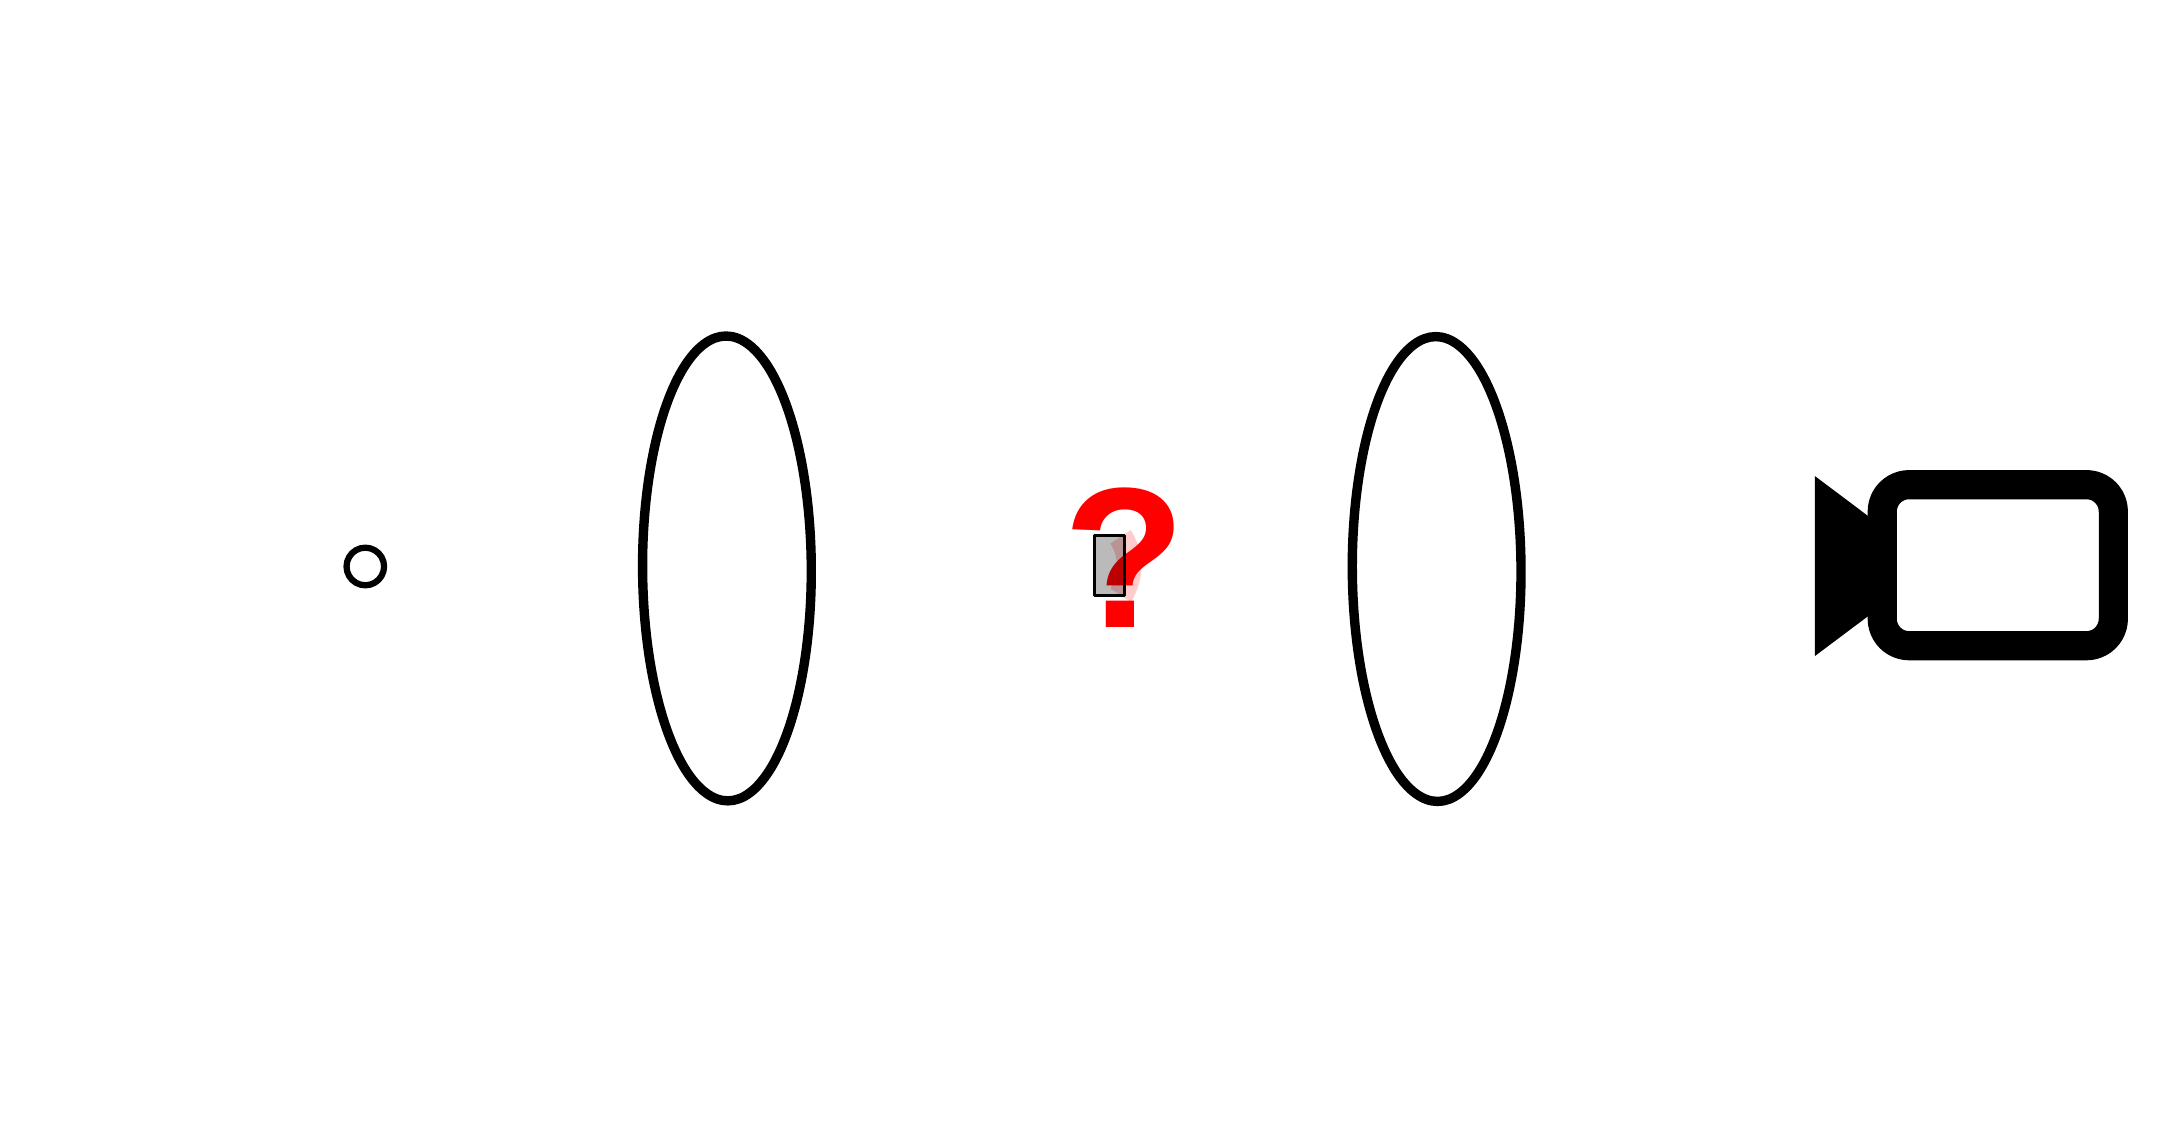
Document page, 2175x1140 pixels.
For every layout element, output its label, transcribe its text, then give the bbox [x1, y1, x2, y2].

text_box [1882, 484, 2114, 646]
text_box ? [1020, 439, 1231, 678]
text_box [642, 0, 1747, 1140]
text_box [1814, 476, 1875, 657]
